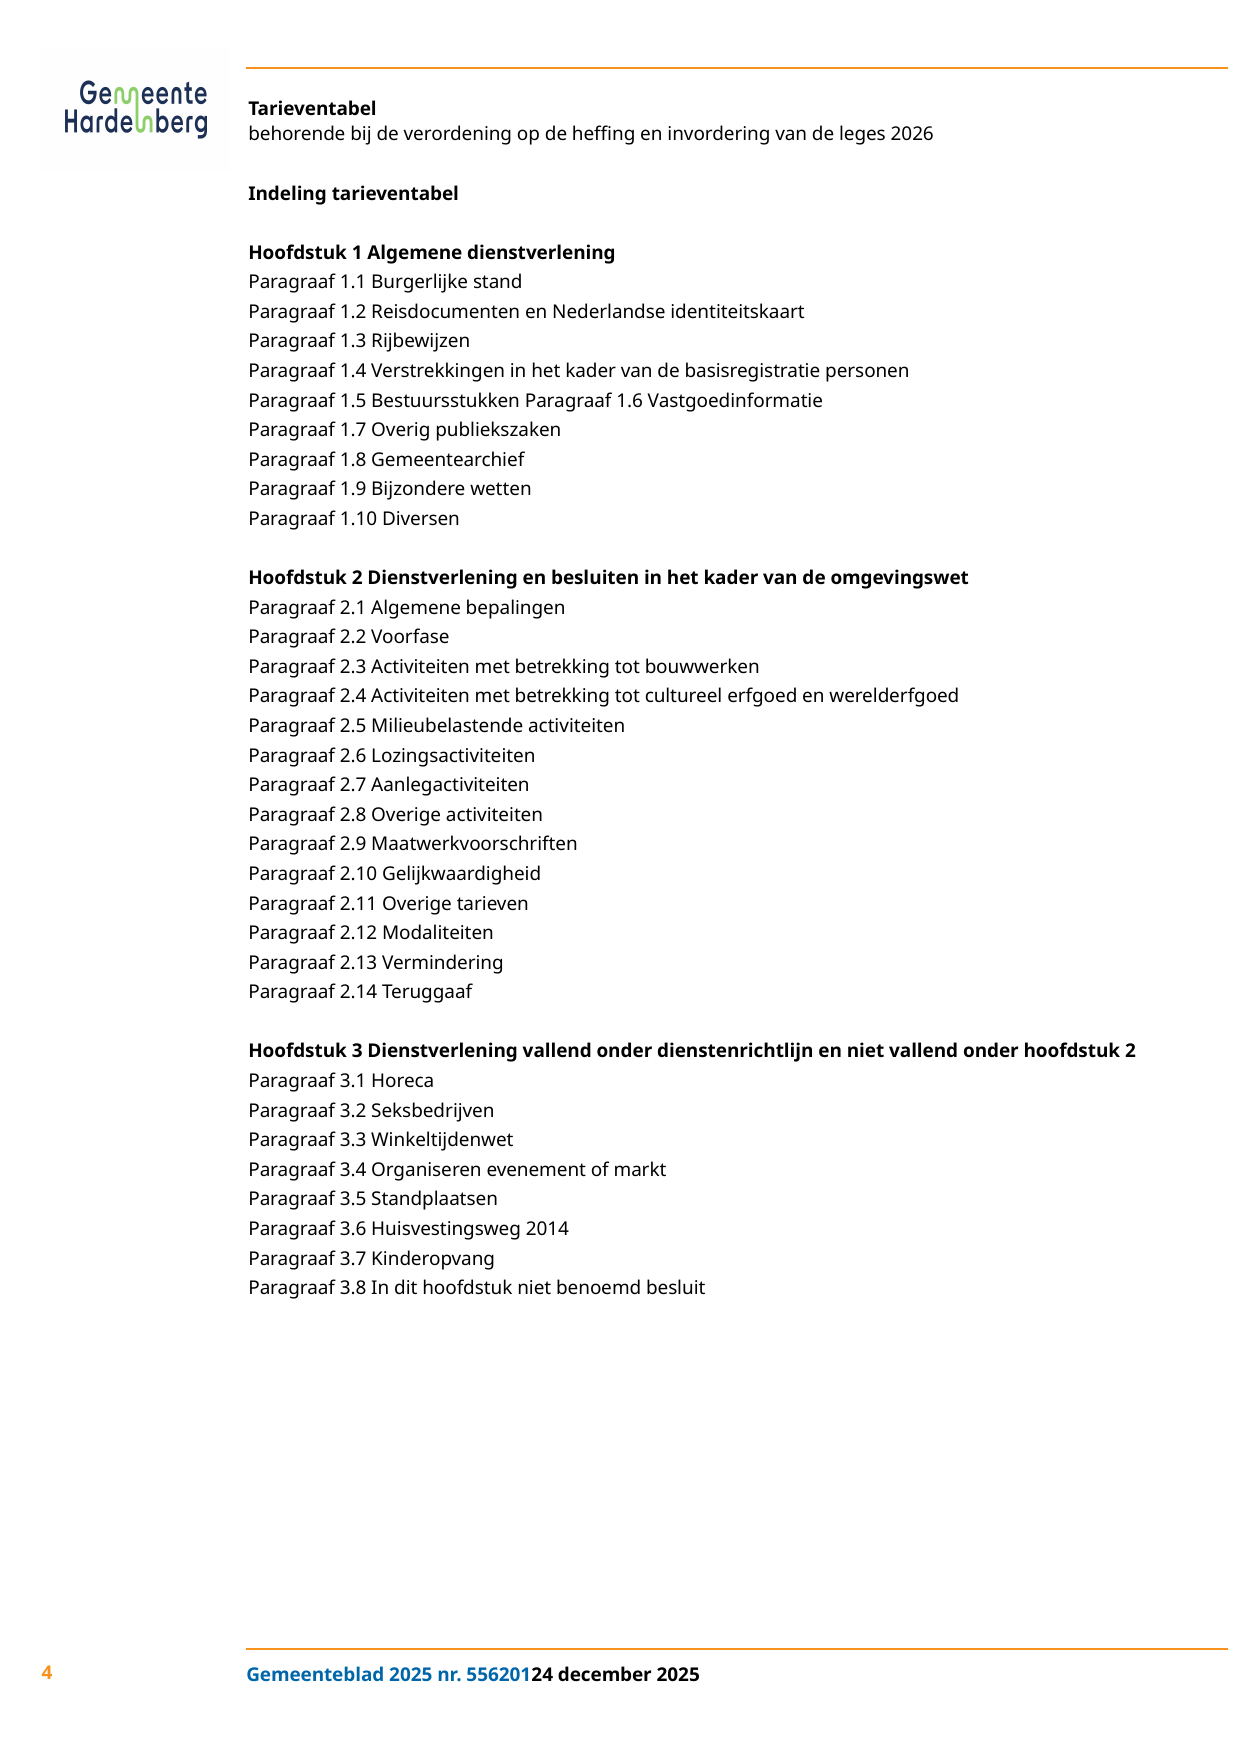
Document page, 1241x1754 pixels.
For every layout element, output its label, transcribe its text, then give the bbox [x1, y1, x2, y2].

text Paragraaf 1.3 Rijbewijzen [248, 328, 1152, 353]
text Paragraaf 2.6 Lozingsactiviteiten [248, 742, 1152, 768]
text Tarieventabel [248, 95, 1152, 121]
picture [41, 47, 231, 172]
text Paragraaf 2.3 Activiteiten met betrekking tot bouwwerken [248, 653, 1152, 679]
text Paragraaf 1.10 Diversen [248, 505, 1152, 531]
text Paragraaf 3.5 Standplaatsen [248, 1186, 1152, 1211]
text Paragraaf 1.5 Bestuursstukken Paragraaf 1.6 Vastgoedinformatie [248, 387, 1152, 413]
text Hoofdstuk 3 Dienstverlening vallend onder dienstenrichtlijn en niet vallend onder hoofdstuk 2 [248, 1038, 1152, 1063]
text Paragraaf 1.4 Verstrekkingen in het kader van de basisregistratie personen [248, 357, 1152, 383]
text Hoofdstuk 2 Dienstverlening en besluiten in het kader van de omgevingswet [248, 564, 1152, 590]
text Hoofdstuk 1 Algemene dienstverlening [248, 239, 1152, 265]
text Paragraaf 2.1 Algemene bepalingen [248, 594, 1152, 620]
text Paragraaf 2.13 Vermindering [248, 949, 1152, 975]
text Paragraaf 3.4 Organiseren evenement of markt [248, 1156, 1152, 1182]
text Paragraaf 1.8 Gemeentearchief [248, 446, 1152, 472]
text Paragraaf 2.9 Maatwerkvoorschriften [248, 831, 1152, 856]
text Paragraaf 1.1 Burgerlijke stand [248, 268, 1152, 294]
text Paragraaf 2.11 Overige tarieven [248, 890, 1152, 916]
text Paragraaf 2.4 Activiteiten met betrekking tot cultureel erfgoed en werelderfgoed [248, 683, 1152, 708]
text Paragraaf 2.5 Milieubelastende activiteiten [248, 712, 1152, 738]
text Paragraaf 2.7 Aanlegactiviteiten [248, 771, 1152, 797]
text Paragraaf 3.3 Winkeltijdenwet [248, 1126, 1152, 1152]
text Paragraaf 2.2 Voorfase [248, 623, 1152, 649]
text Paragraaf 2.12 Modaliteiten [248, 919, 1152, 945]
text Paragraaf 1.2 Reisdocumenten en Nederlandse identiteitskaart [248, 298, 1152, 324]
text Paragraaf 2.10 Gelijkwaardigheid [248, 860, 1152, 886]
text Paragraaf 2.8 Overige activiteiten [248, 801, 1152, 827]
text Indeling tarieventabel [248, 180, 1152, 206]
text behorende bij de verordening op de heffing en invordering van de leges 2026 [248, 121, 1152, 146]
text Paragraaf 3.8 In dit hoofdstuk niet benoemd besluit [248, 1274, 1152, 1300]
text Paragraaf 1.9 Bijzondere wetten [248, 476, 1152, 501]
text Paragraaf 3.1 Horeca [248, 1067, 1152, 1093]
text Paragraaf 3.2 Seksbedrijven [248, 1097, 1152, 1123]
text Paragraaf 1.7 Overig publiekszaken [248, 416, 1152, 442]
text Paragraaf 3.6 Huisvestingsweg 2014 [248, 1215, 1152, 1241]
text Paragraaf 3.7 Kinderopvang [248, 1245, 1152, 1271]
text Paragraaf 2.14 Teruggaaf [248, 978, 1152, 1004]
